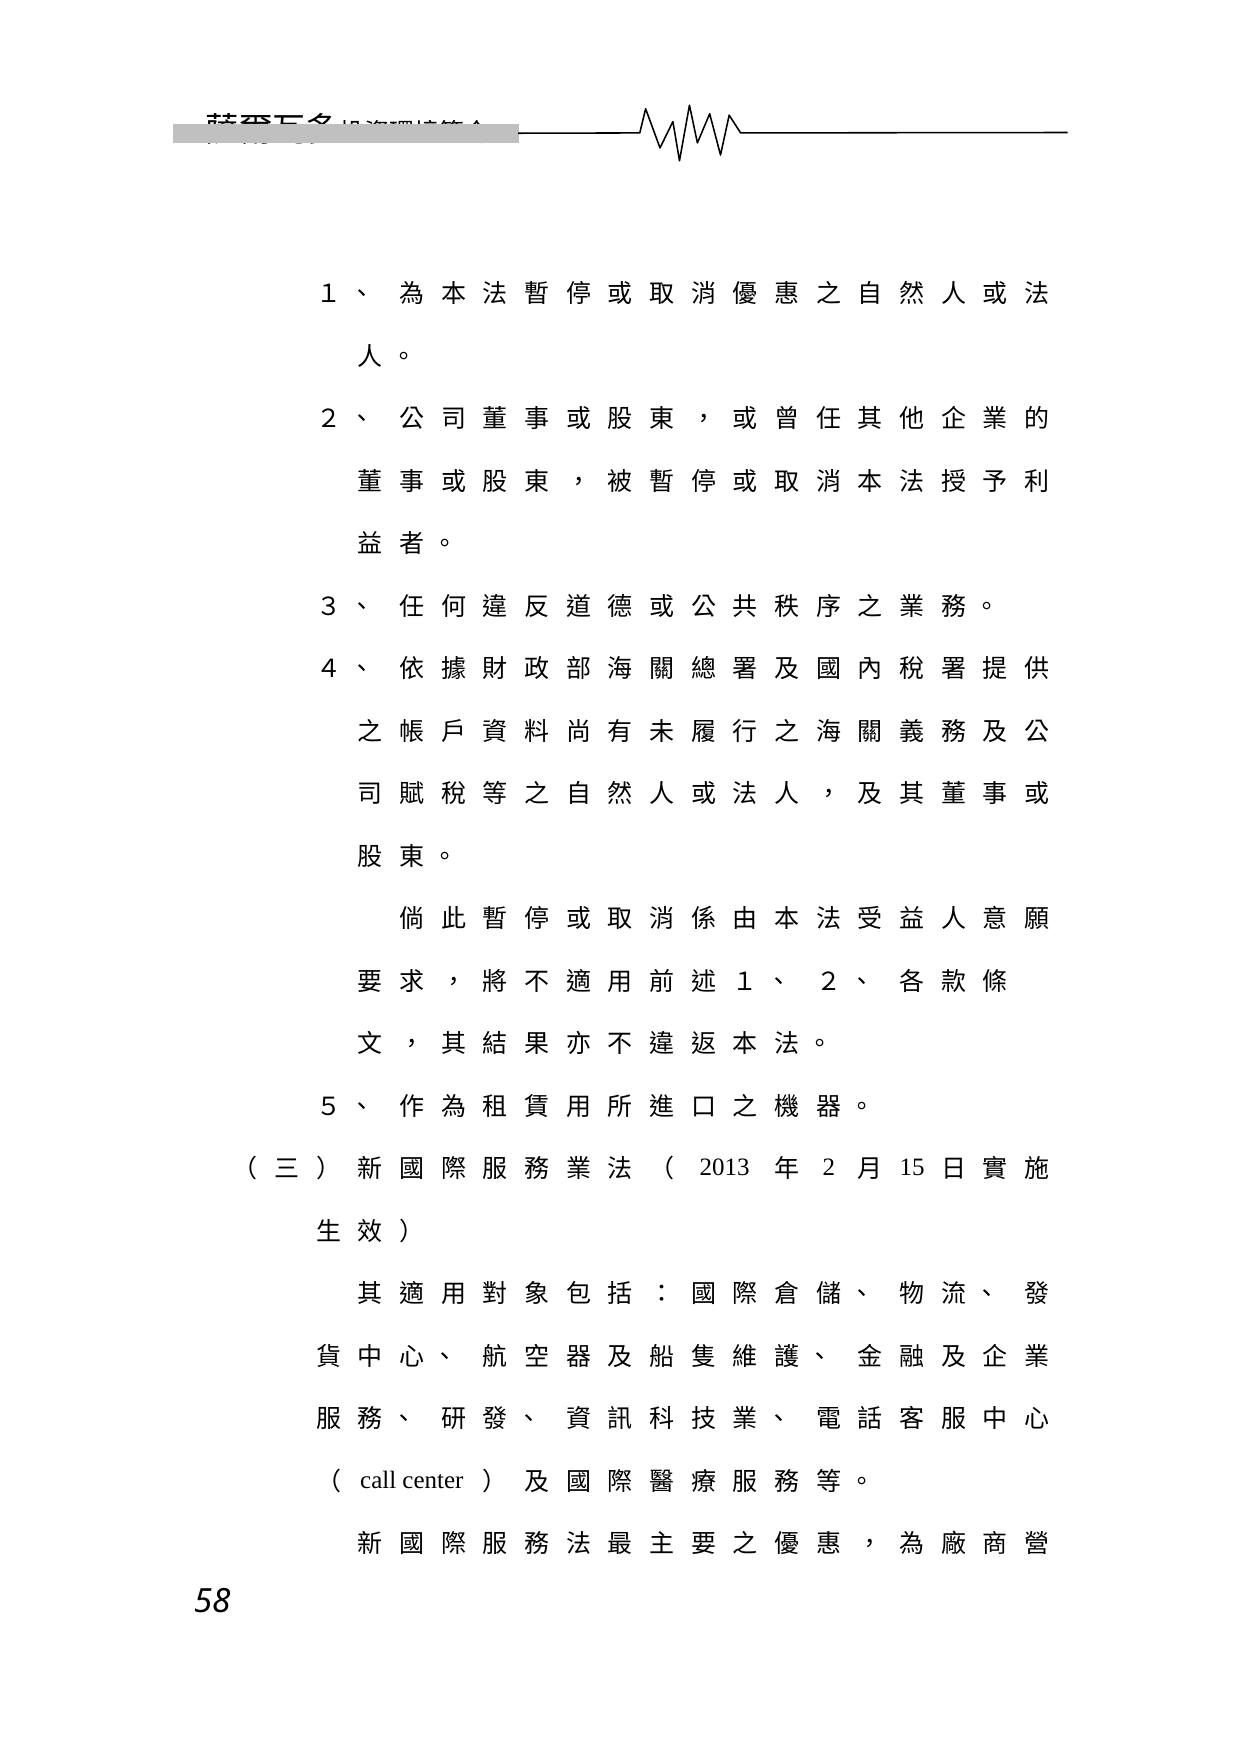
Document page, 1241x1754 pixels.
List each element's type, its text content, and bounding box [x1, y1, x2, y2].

text ３、任何違反道德或公共秩序之業務。 [281, 563, 1058, 625]
text 新國際服務法最主要之優惠，為廠商營 [281, 1500, 1058, 1563]
text １、為本法暫停或取消優惠之自然人或法人。 [281, 250, 1058, 375]
text ４、依據財政部海關總署及國內稅署提供之帳戶資料尚有未履行之海關義務及公司賦稅等之自然人或法人，及其董事或股東。 [281, 625, 1058, 875]
text ５、作為租賃用所進口之機器。 [281, 1063, 1058, 1125]
text （三）新國際服務業法（2013年2月15日實施生效） [207, 1125, 1058, 1250]
text 其適用對象包括：國際倉儲、物流、發貨中心、航空器及船隻維護、金融及企業服務、研發、資訊科技業、電話客服中心（call center）及國際醫療服務等。 [281, 1250, 1058, 1500]
text ２、公司董事或股東，或曾任其他企業的董事或股東，被暫停或取消本法授予利益者。 [281, 375, 1058, 563]
text 倘此暫停或取消係由本法受益人意願要求，將不適用前述１、２、各款條文，其結果亦不違返本法。 [330, 875, 1058, 1063]
